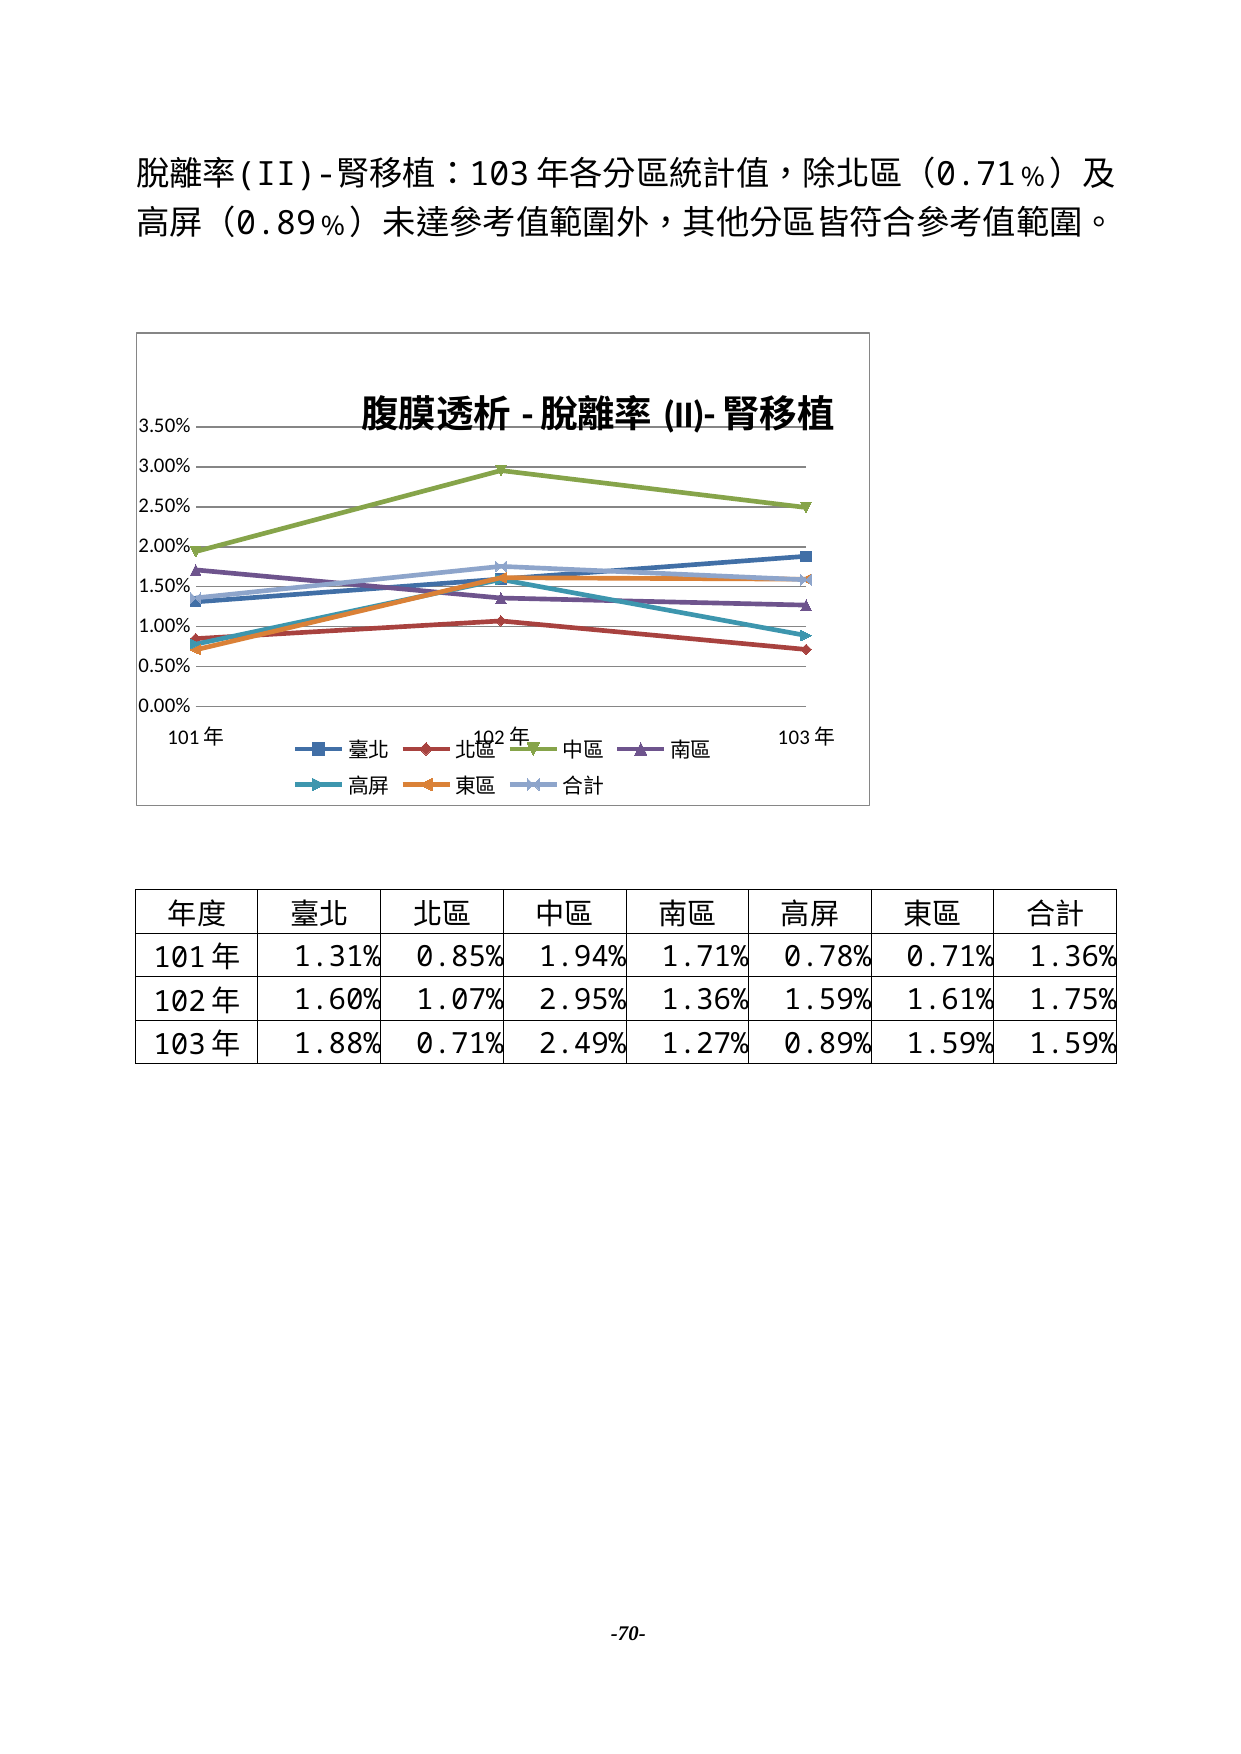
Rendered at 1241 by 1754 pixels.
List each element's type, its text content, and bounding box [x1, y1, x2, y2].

table_cell 中區 [504, 890, 626, 933]
table_cell 1.75% [994, 977, 1116, 1019]
table_cell 1.59% [749, 977, 871, 1019]
table_cell 1.61% [872, 977, 993, 1019]
table_cell [136, 289, 1120, 889]
table_cell 東區 [872, 890, 993, 933]
table_cell 101年 [136, 934, 257, 976]
table_cell 0.89% [749, 1021, 871, 1063]
table_header 脫離率(II)-腎移植：103年各分區統計值，除北區（0.71﹪）及高屏（0.89﹪）未達參考值範圍外，其他分區皆符合參考值範圍。 [136, 147, 1120, 289]
table_cell 103年 [136, 1021, 257, 1063]
table_cell 南區 [627, 890, 748, 933]
table_cell 高屏 [749, 890, 871, 933]
table_cell 年度 [136, 890, 257, 933]
table_cell 102年 [136, 977, 257, 1019]
table_cell 1.36% [994, 934, 1116, 976]
table_cell 0.71% [872, 934, 993, 976]
table_cell 1.07% [381, 977, 503, 1019]
table_cell 1.59% [872, 1021, 993, 1063]
table_cell 1.59% [994, 1021, 1116, 1063]
table_cell 2.49% [504, 1021, 626, 1063]
table_cell 1.60% [258, 977, 380, 1019]
table_cell 0.71% [381, 1021, 503, 1063]
table_cell 合計 [994, 890, 1116, 933]
table_cell 1.31% [258, 934, 380, 976]
table_cell 1.94% [504, 934, 626, 976]
table_cell 北區 [381, 890, 503, 933]
table_cell 臺北 [258, 890, 380, 933]
table_cell 1.71% [627, 934, 748, 976]
table_cell [136, 1063, 1122, 1104]
table_cell 0.78% [749, 934, 871, 976]
table_cell 0.85% [381, 934, 503, 976]
table_header [136, 806, 277, 846]
table_cell 1.88% [258, 1021, 380, 1063]
table_cell 2.95% [504, 977, 626, 1019]
table_cell 1.27% [627, 1021, 748, 1063]
table_cell 1.36% [627, 977, 748, 1019]
